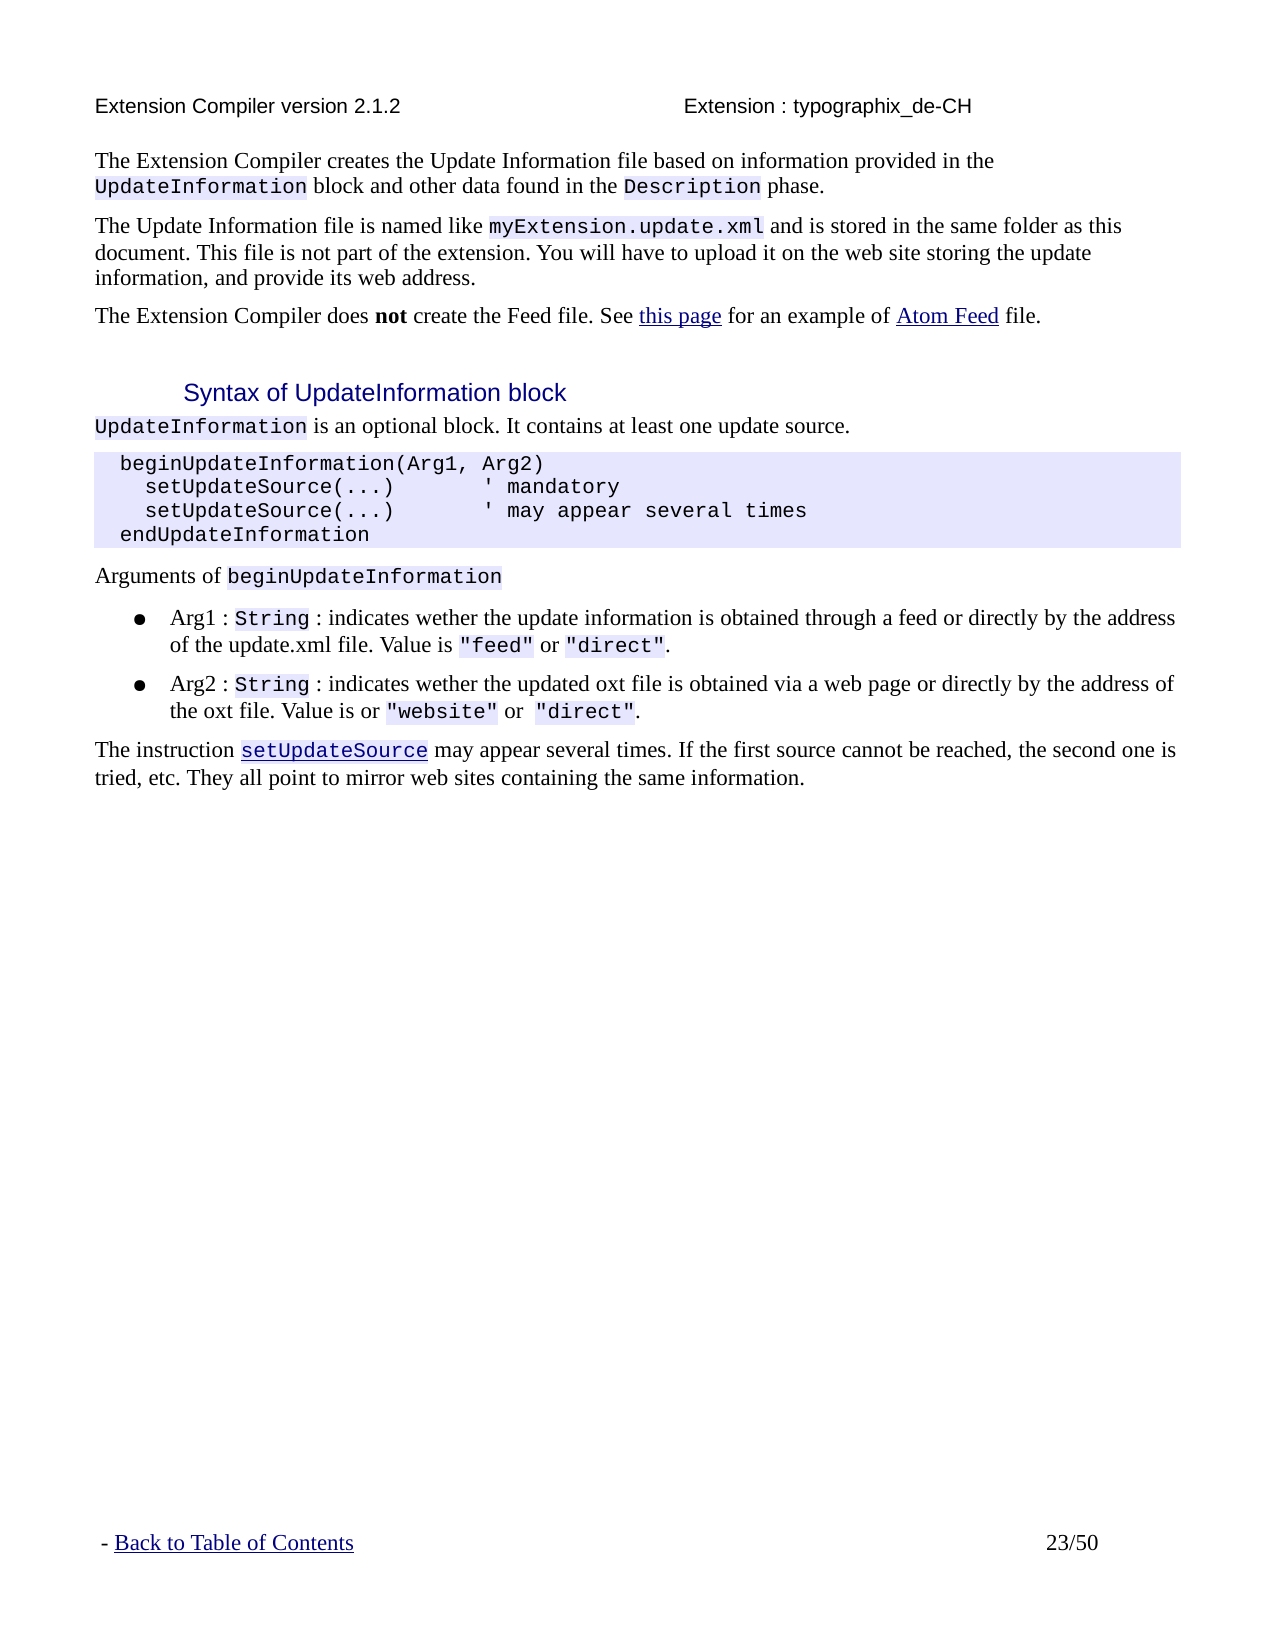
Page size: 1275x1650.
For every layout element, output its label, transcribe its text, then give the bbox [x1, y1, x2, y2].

text UpdateInformation is an optional block. It contains at least one update source. [94, 413, 1181, 440]
text The Update Information file is named like myExtension.update.xml and is stored in the same folder as this document. This file is not part of the extension. You will have to upload it on the web site storing the update information, and provide its web address. [94, 212, 1181, 291]
text The Extension Compiler creates the Update Information file based on information provided in the UpdateInformation block and other data found in the Description phase. [94, 147, 1181, 200]
text setUpdateSource(...) ' may appear several times [94, 500, 1181, 524]
text Arguments of beginUpdateInformation [94, 563, 1181, 590]
text endUpdateInformation [94, 524, 1181, 548]
list Arg1 : String : indicates wether the update information is obtained through a feed or directly by the address of the update.xml file. Value is "feed" or "direct". [132, 604, 1181, 658]
list Arg2 : String : indicates wether the updated oxt file is obtained via a web page or directly by the address of the oxt file. Value is or "website" or "direct". [132, 671, 1181, 725]
text setUpdateSource(...) ' mandatory [94, 476, 1181, 500]
text The instruction setUpdateSource may appear several times. If the first source cannot be reached, the second one is tried, etc. They all point to mirror web sites containing the same information. [94, 737, 1181, 790]
subtitle Syntax of UpdateInformation block [183, 379, 1181, 407]
text The Extension Compiler does not create the Feed file. See this page for an example of Atom Feed file. [94, 303, 1181, 328]
text beginUpdateInformation(Arg1, Arg2) [94, 452, 1181, 476]
